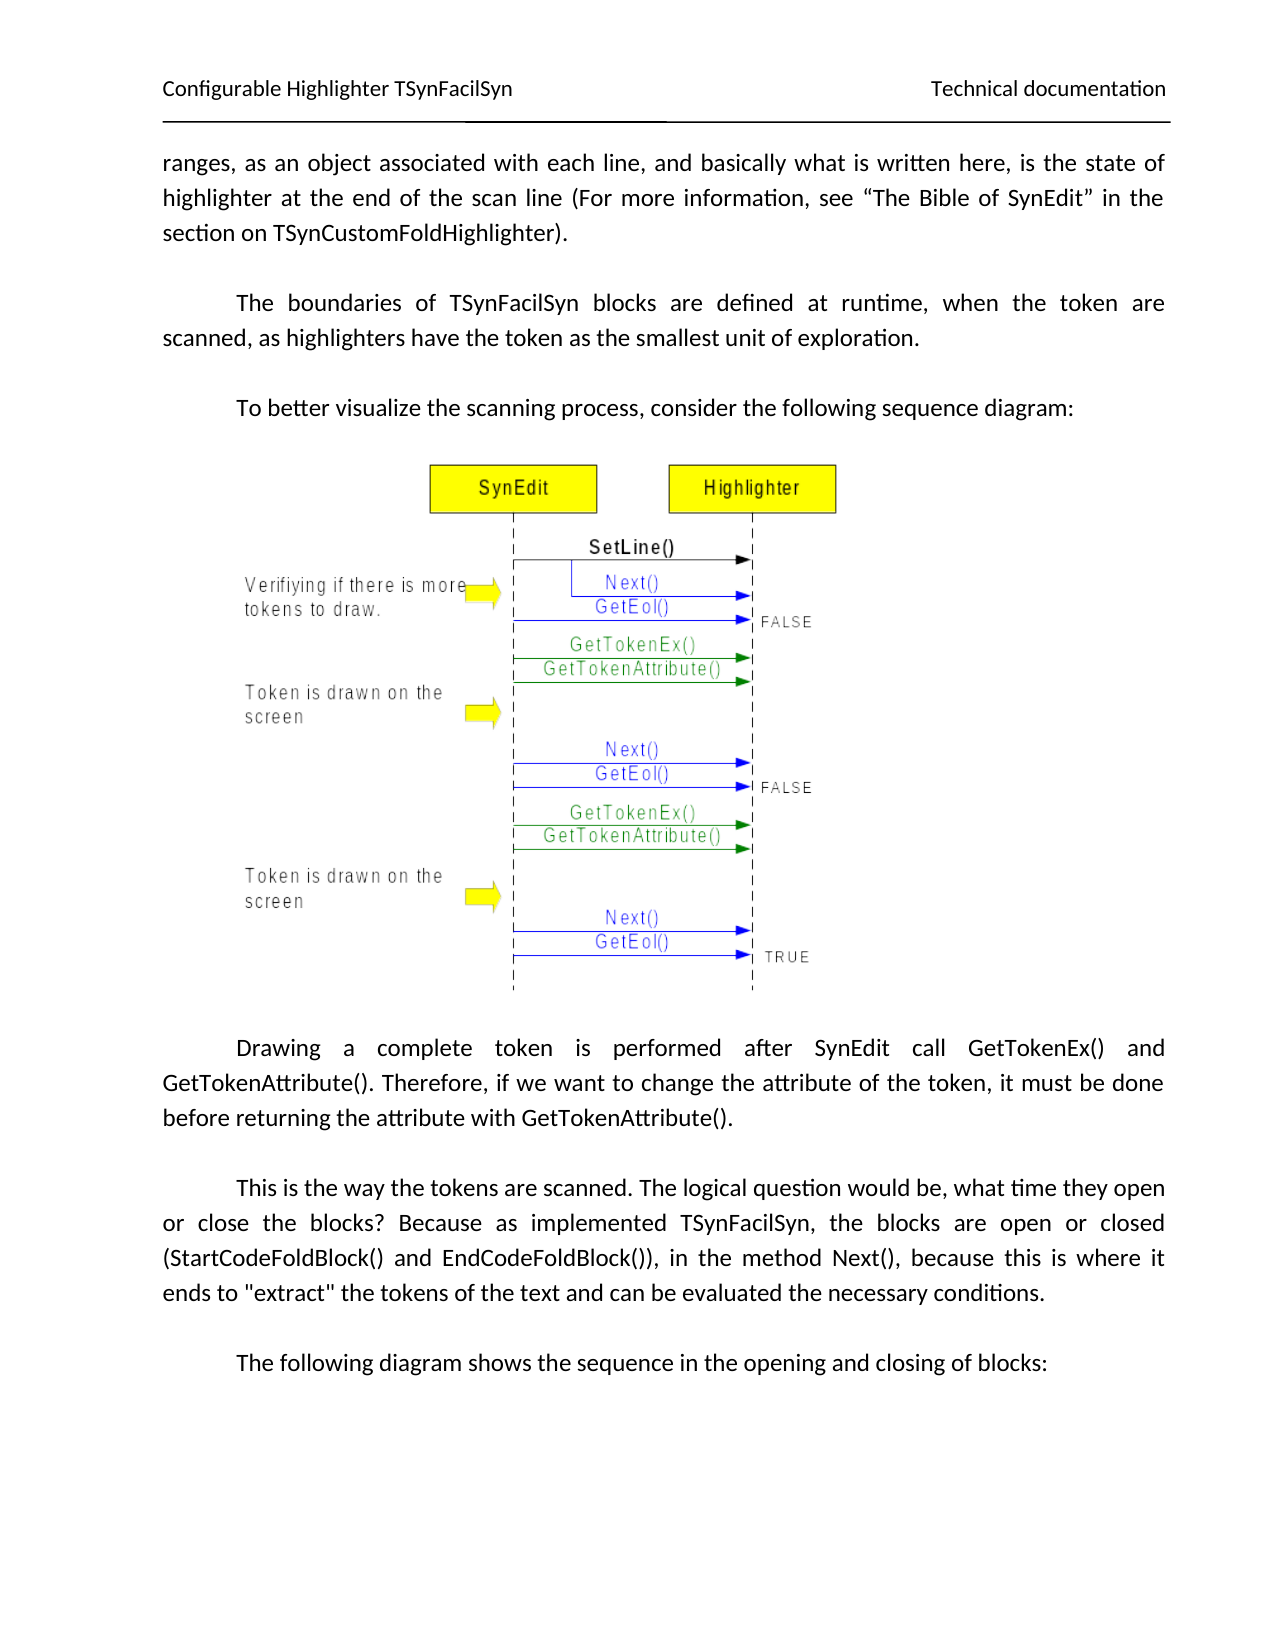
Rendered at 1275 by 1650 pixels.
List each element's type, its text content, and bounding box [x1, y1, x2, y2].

text ranges, as an object associated with each line, and basically what is written here, is the state of highlighter at the end of the scan line (For more information, see “The Bible of SynEdit” in the section on TSynCustomFoldHighlighter). [162, 148, 1167, 248]
text Drawing a complete token is performed after SynEdit call GetTokenEx() and GetTokenAttribute(). Therefore, if we want to change the attribute of the token, it must be done before returning the attribute with GetTokenAttribute(). [162, 1032, 1167, 1133]
text The following diagram shows the sequence in the opening and closing of blocks: [162, 1347, 1167, 1378]
text The boundaries of TSynFacilSyn blocks are defined at runtime, when the token are scanned, as highlighters have the token as the smallest unit of exploration. [162, 288, 1167, 353]
text To better visualize the scanning process, consider the following sequence diagram: [162, 393, 1167, 423]
text This is the way the tokens are scanned. The logical question would be, what time they open or close the blocks? Because as implemented TSynFacilSyn, the blocks are open or closed (StartCodeFoldBlock() and EndCodeFoldBlock()), in the method Next(), because this is where it ends to "extract" the tokens of the text and can be evaluated the necessary conditions. [162, 1172, 1167, 1308]
